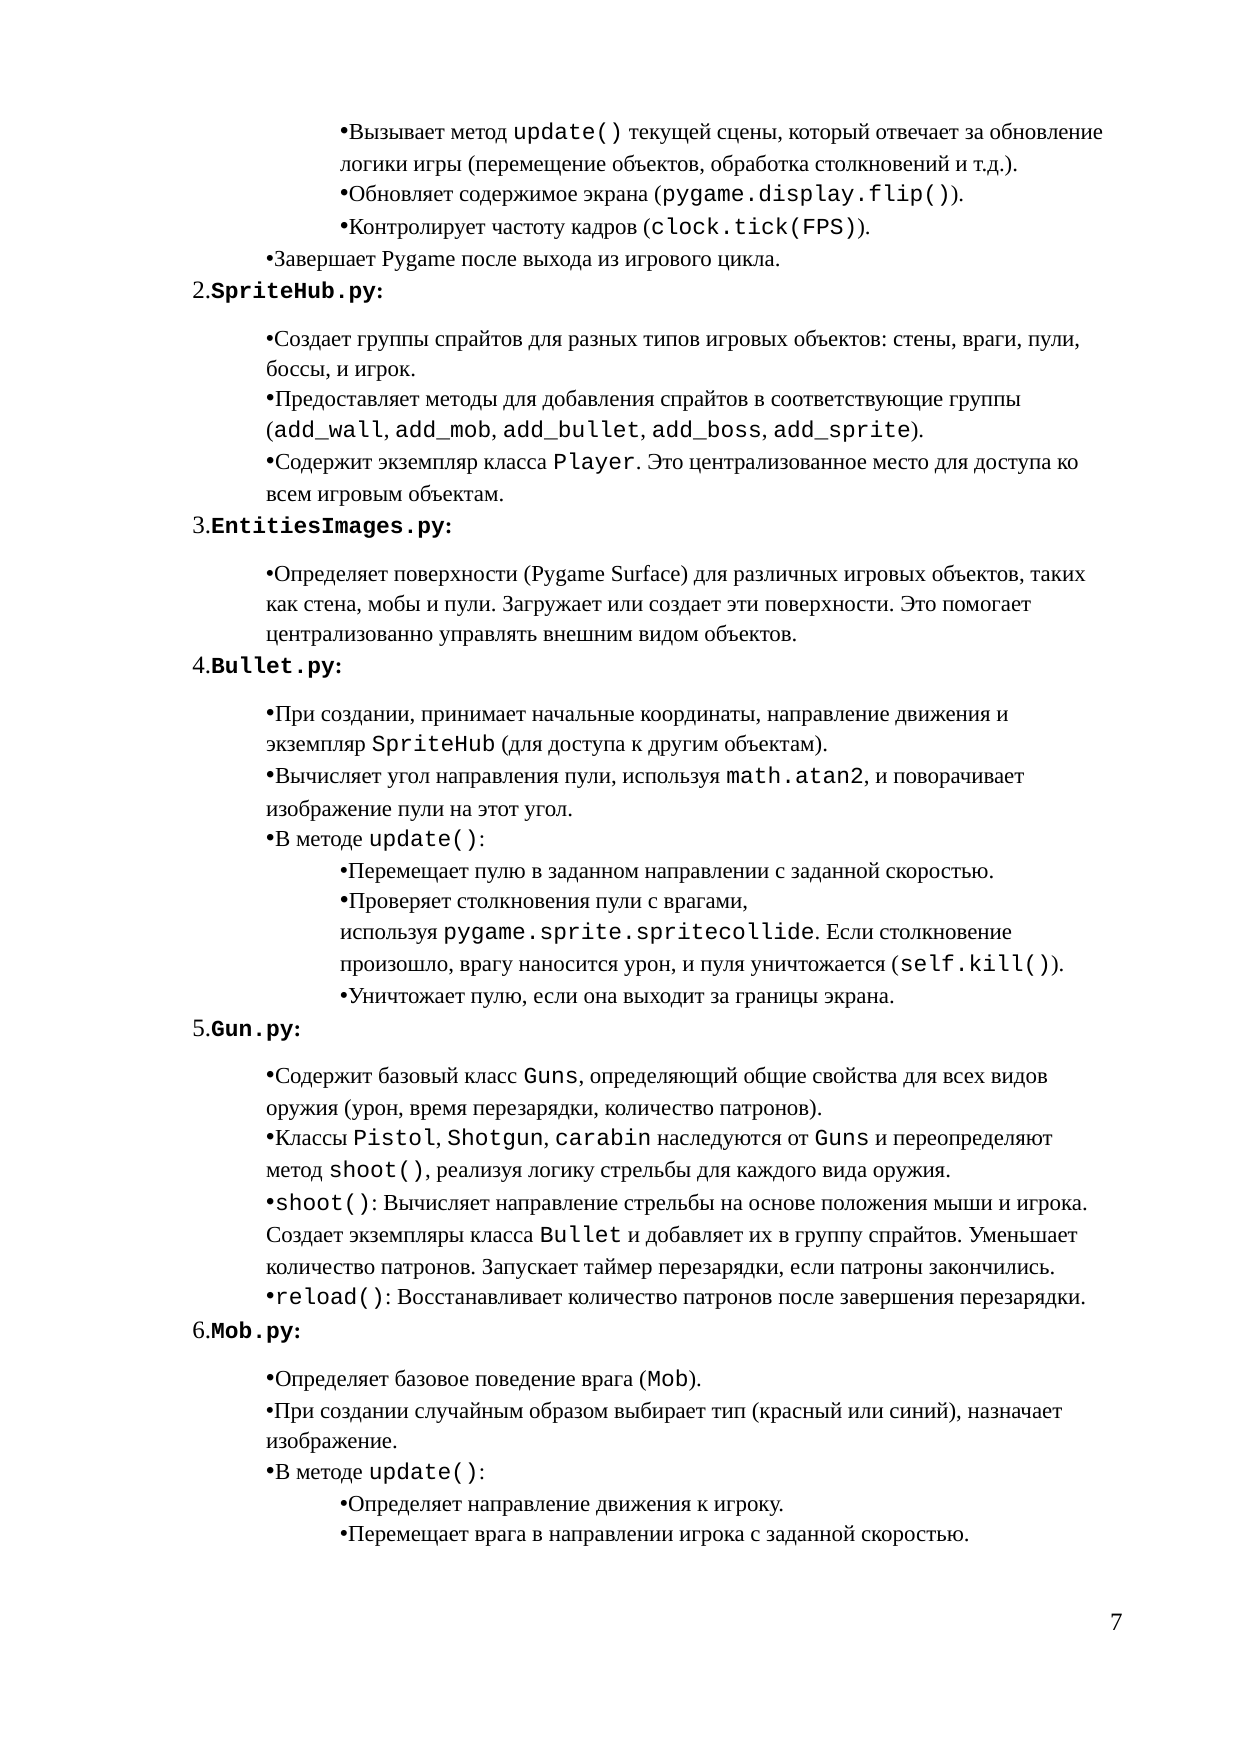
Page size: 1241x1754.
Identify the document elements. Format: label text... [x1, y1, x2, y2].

list При создании, принимает начальные координаты, направление движения и экземпляр SpriteHub (для доступа к другим объектам). [118, 699, 1122, 758]
list В методе update(): [118, 1458, 1122, 1486]
list Перемещает пулю в заданном направлении с заданной скоростью. [118, 857, 1122, 884]
list Содержит базовый класс Guns, определяющий общие свойства для всех видов оружия (урон, время перезарядки, количество патронов). [118, 1062, 1122, 1121]
list Классы Pistol, Shotgun, carabin наследуются от Guns и переопределяют метод shoot(), реализуя логику стрельбы для каждого вида оружия. [118, 1124, 1122, 1185]
list При создании случайным образом выбирает тип (красный или синий), назначает изображение. [118, 1397, 1122, 1454]
list SpriteHub.py: [118, 275, 1122, 306]
list Проверяет столкновения пули с врагами, используя pygame.sprite.spritecollide. Если столкновение произошло, врагу наносится урон, и пуля уничтожается (self.kill()). [118, 887, 1122, 978]
list Определяет базовое поведение врага (Mob). [118, 1365, 1122, 1393]
list Определяет направление движения к игроку. [118, 1490, 1122, 1516]
list EntitiesImages.py: [118, 510, 1122, 541]
list Обновляет содержимое экрана (pygame.display.flip()). [118, 180, 1122, 209]
list Bullet.py: [118, 650, 1122, 681]
list Mob.py: [118, 1316, 1122, 1346]
list Gun.py: [118, 1013, 1122, 1043]
list Контролирует частоту кадров (clock.tick(FPS)). [118, 213, 1122, 241]
list Предоставляет методы для добавления спрайтов в соответствующие группы (add_wall, add_mob, add_bullet, add_boss, add_sprite). [118, 385, 1122, 444]
list В методе update(): [118, 825, 1122, 853]
list Определяет поверхности (Pygame Surface) для различных игровых объектов, таких как стена, мобы и пули. Загружает или создает эти поверхности. Это помогает централизованно управлять внешним видом объектов. [118, 560, 1122, 646]
list Создает группы спрайтов для разных типов игровых объектов: стены, враги, пули, боссы, и игрок. [118, 325, 1122, 381]
list Вычисляет угол направления пули, используя math.atan2, и поворачивает изображение пули на этот угол. [118, 763, 1122, 821]
list Завершает Pygame после выхода из игрового цикла. [118, 245, 1122, 272]
list Вызывает метод update() текущей сцены, который отвечает за обновление логики игры (перемещение объектов, обработка столкновений и т.д.). [118, 118, 1122, 177]
list Перемещает врага в направлении игрока с заданной скоростью. [118, 1520, 1122, 1547]
list Содержит экземпляр класса Player. Это централизованное место для доступа ко всем игровым объектам. [118, 448, 1122, 507]
list shoot(): Вычисляет направление стрельбы на основе положения мыши и игрока. Создает экземпляры класса Bullet и добавляет их в группу спрайтов. Уменьшает количество патронов. Запускает таймер перезарядки, если патроны закончились. [118, 1189, 1122, 1279]
list Уничтожает пулю, если она выходит за границы экрана. [118, 983, 1122, 1009]
list reload(): Восстанавливает количество патронов после завершения перезарядки. [118, 1283, 1122, 1311]
